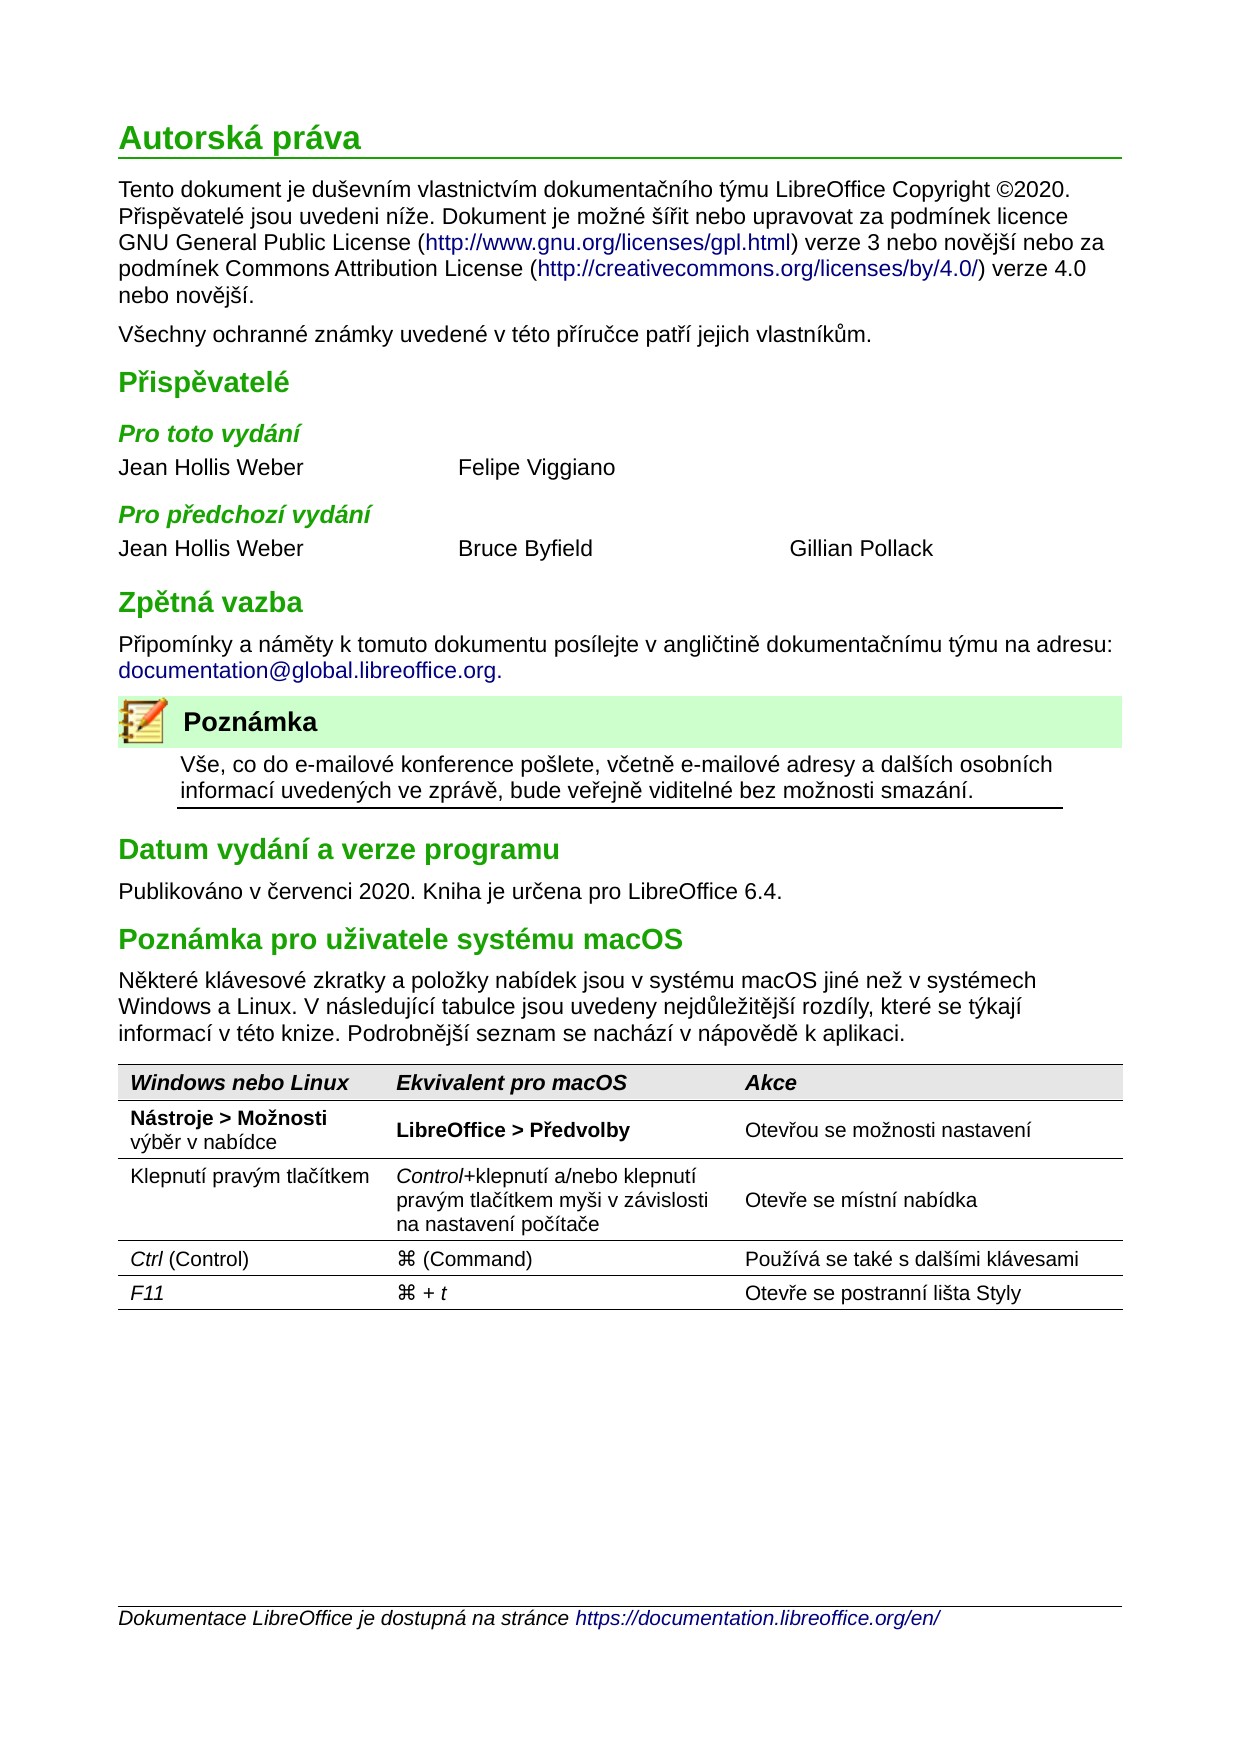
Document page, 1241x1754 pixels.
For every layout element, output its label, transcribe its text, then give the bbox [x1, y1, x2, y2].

table_cell ⌘ (Command) [384, 1241, 733, 1275]
subtitle Poznámka [118, 696, 1122, 748]
table_cell ⌘ + t [384, 1276, 733, 1309]
table_header [789, 454, 1122, 480]
table_cell Otevře se místní nabídka [733, 1159, 1123, 1240]
table_header Jean Hollis Weber [118, 454, 458, 480]
picture [119, 696, 170, 747]
text Tento dokument je duševním vlastnictvím dokumentačního týmu LibreOffice Copyright ©2020. Přispěvatelé jsou uvedeni níže. Dokument je možné šířit nebo upravovat za podmínek licence GNU General Public License (http://www.gnu.org/licenses/gpl.html) verze 3 nebo novější nebo za podmínek Commons Attribution License (http://creativecommons.org/licenses/by/4.0/) verze 4.0 nebo novější. [118, 176, 1122, 308]
text Publikováno v červenci 2020. Kniha je určena pro LibreOffice 6.4. [118, 878, 1122, 904]
table_header Akce [733, 1065, 1123, 1099]
subtitle Pro předchozí vydání [118, 501, 1122, 529]
table_cell Otevře se postranní lišta Styly [733, 1276, 1123, 1309]
table_cell LibreOffice > Předvolby [384, 1101, 733, 1158]
text Vše, co do e-mailové konference pošlete, včetně e-mailové adresy a dalších osobních informací uvedených ve zprávě, bude veřejně viditelné bez možnosti smazání. [177, 748, 1063, 807]
subtitle Pro toto vydání [118, 419, 1122, 448]
text Všechny ochranné známky uvedené v této příručce patří jejich vlastníkům. [118, 321, 1122, 347]
table_header Felipe Viggiano [458, 454, 789, 480]
subtitle Poznámka pro uživatele systému macOS [118, 922, 1122, 955]
table_cell Používá se také s dalšími klávesami [733, 1241, 1123, 1275]
subtitle Přispěvatelé [118, 365, 1122, 398]
text Připomínky a náměty k tomuto dokumentu posílejte v angličtině dokumentačnímu týmu na adresu: documentation@global.libreoffice.org. [118, 631, 1122, 683]
table_header Windows nebo Linux [118, 1065, 384, 1099]
subtitle Zpětná vazba [118, 585, 1122, 619]
table_cell Control+klepnutí a/nebo klepnutí pravým tlačítkem myši v závislosti na nastavení počítače [384, 1159, 733, 1240]
subtitle Datum vydání a verze programu [118, 832, 1122, 866]
table_cell Otevřou se možnosti nastavení [733, 1101, 1123, 1158]
table_cell Nástroje > Možnosti výběr v nabídce [118, 1101, 384, 1158]
table_cell Ctrl (Control) [118, 1241, 384, 1275]
table_header Bruce Byfield [458, 535, 789, 562]
table_cell Klepnutí pravým tlačítkem [118, 1159, 384, 1240]
table_header Ekvivalent pro macOS [384, 1065, 733, 1099]
table_header Gillian Pollack [789, 535, 1122, 562]
table_header Jean Hollis Weber [118, 535, 458, 562]
text Některé klávesové zkratky a položky nabídek jsou v systému macOS jiné než v systémech Windows a Linux. V následující tabulce jsou uvedeny nejdůležitější rozdíly, které se týkají informací v této knize. Podrobnější seznam se nachází v nápovědě k aplikaci. [118, 967, 1122, 1046]
table_cell F11 [118, 1276, 384, 1309]
subtitle Autorská práva [118, 118, 1122, 157]
